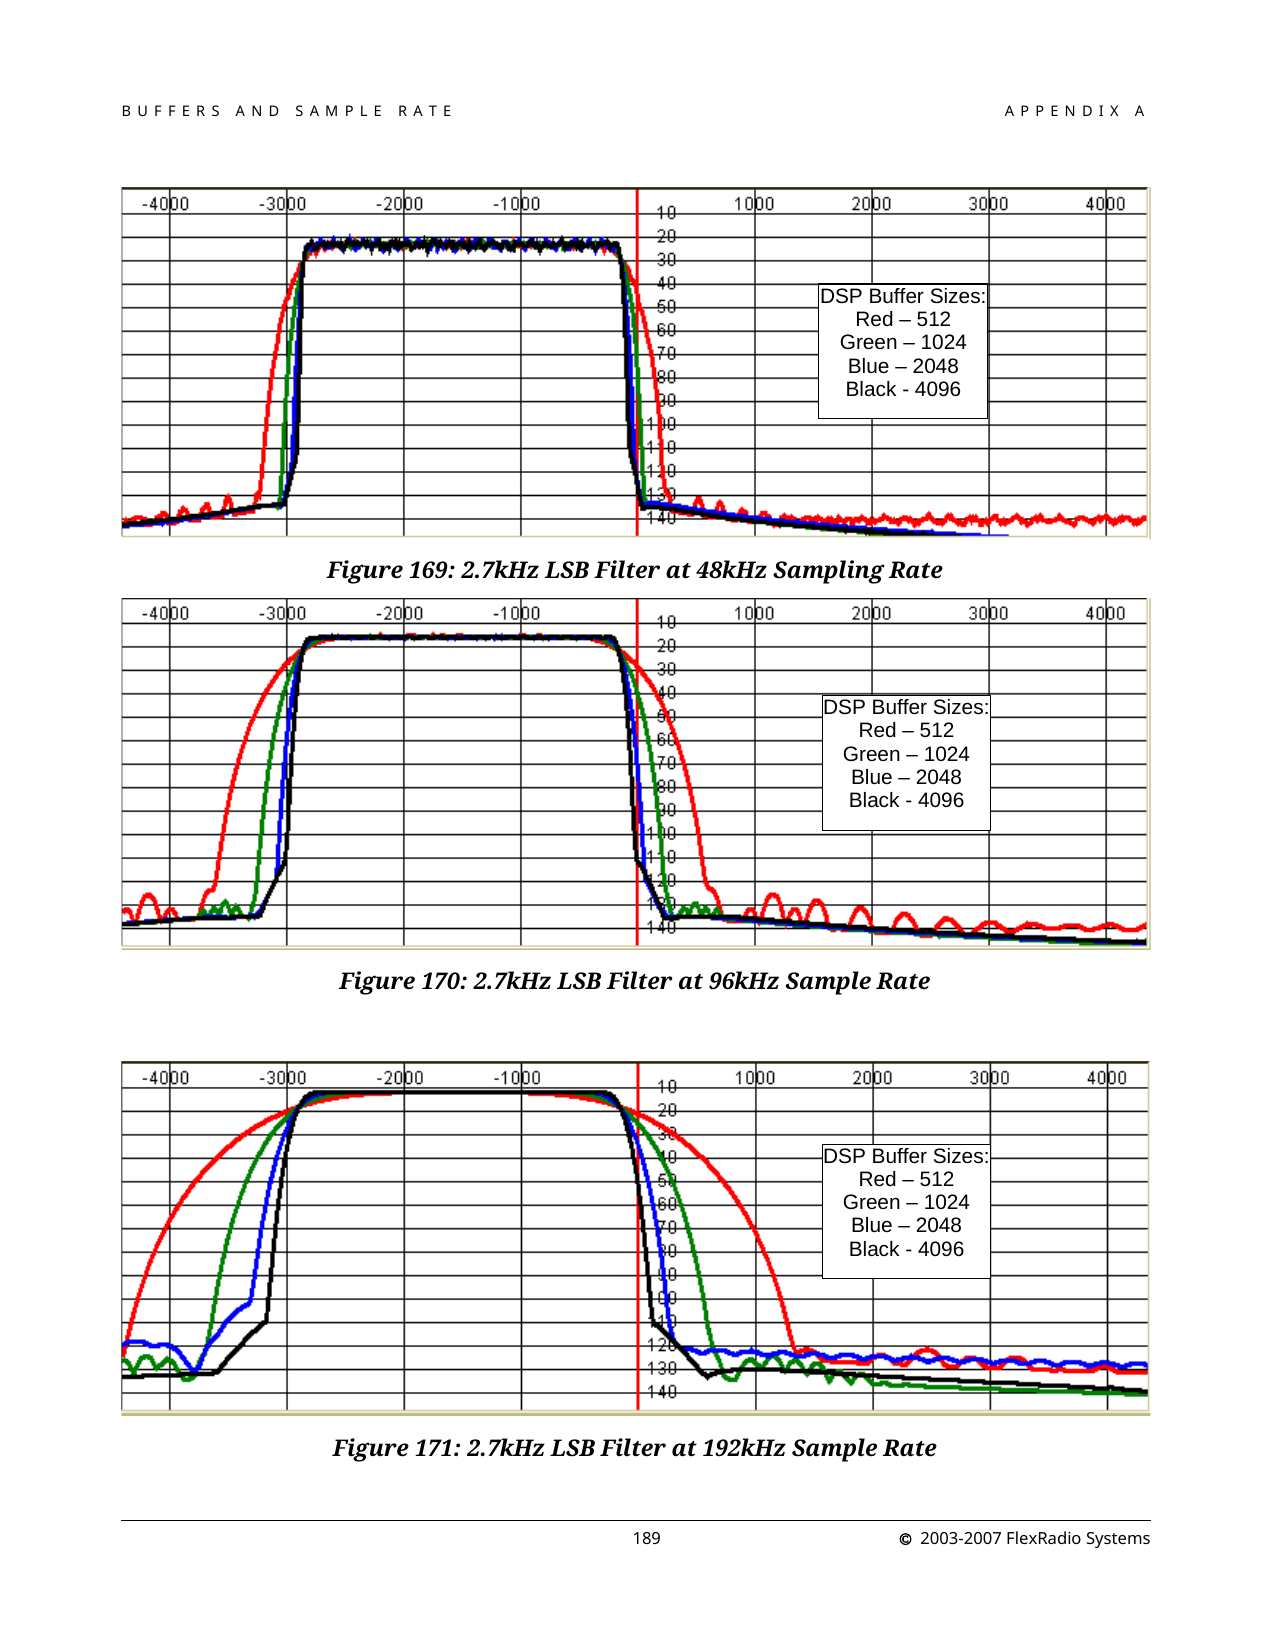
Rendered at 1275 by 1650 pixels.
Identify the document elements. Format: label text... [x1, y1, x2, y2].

text Figure 171: 2.7kHz LSB Filter at 192kHz Sample Rate [121, 1416, 1151, 1463]
text Figure 169: 2.7kHz LSB Filter at 48kHz Sampling Rate [121, 539, 1151, 585]
picture [121, 187, 1151, 539]
picture [121, 598, 1151, 950]
text Figure 170: 2.7kHz LSB Filter at 96kHz Sample Rate [121, 950, 1151, 996]
picture [121, 1061, 1151, 1416]
